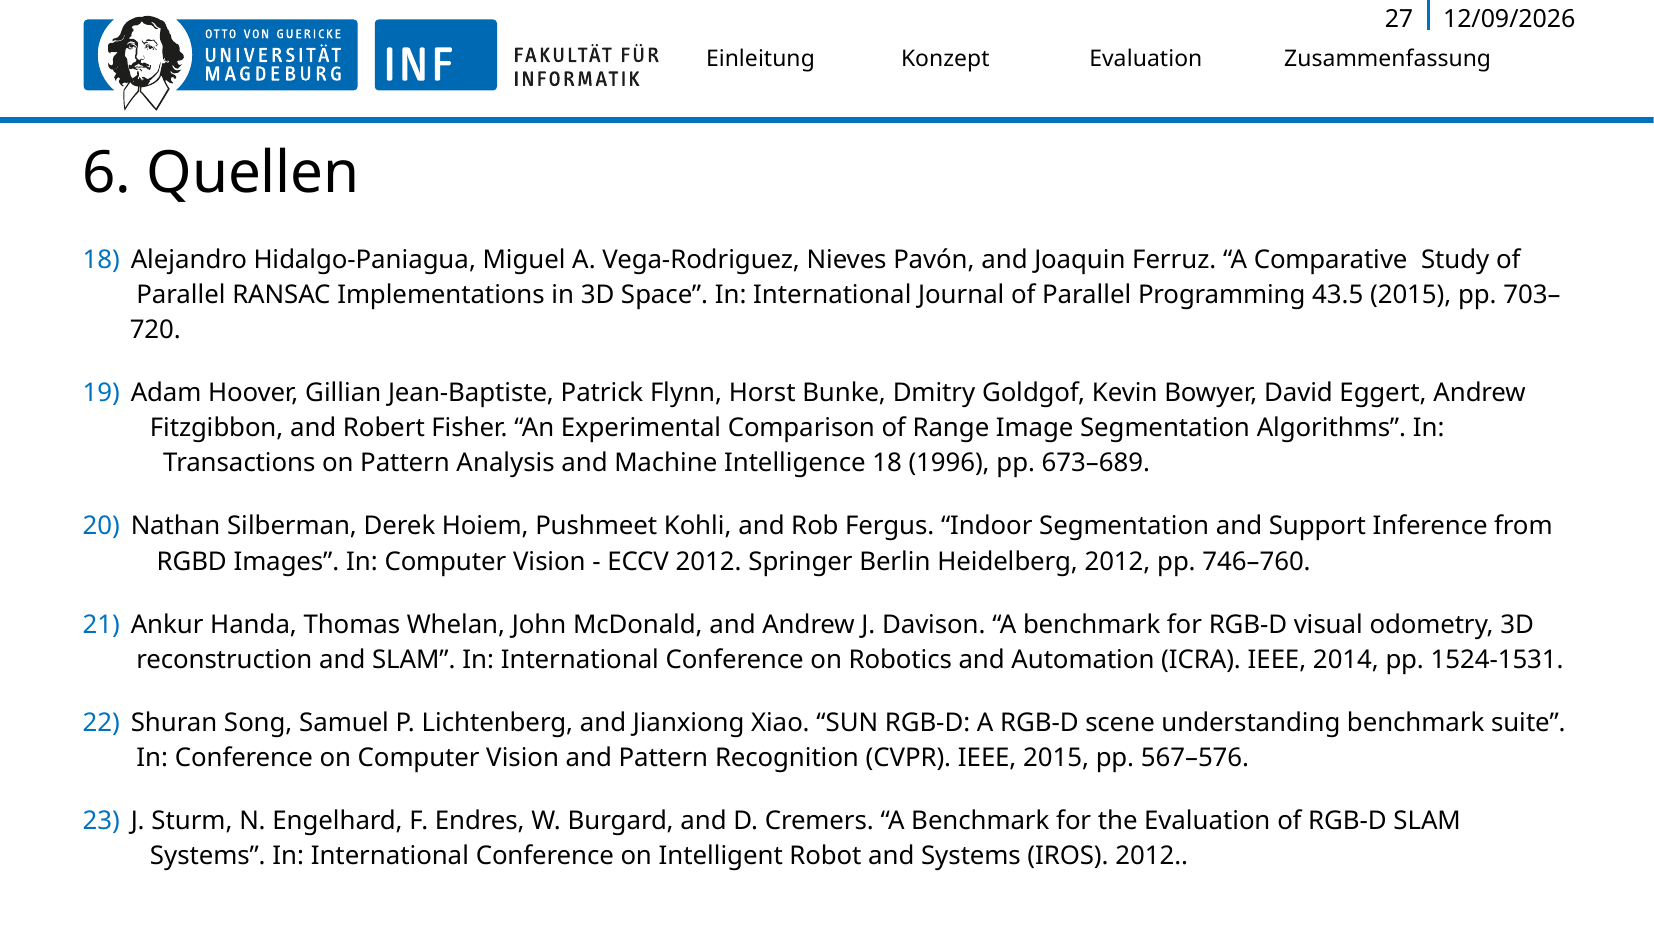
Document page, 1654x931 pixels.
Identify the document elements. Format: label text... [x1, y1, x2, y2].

title 6. Quellen [82, 129, 1571, 211]
list Alejandro Hidalgo-Paniagua, Miguel A. Vega-Rodriguez, Nieves Pavón, and Joaquin Ferruz. “A Comparative Study of Parallel RANSAC Implementations in 3D Space”. In: International Journal of Parallel Programming 43.5 (2015), pp. 703– 720. Adam Hoover, Gillian Jean-Baptiste, Patrick Flynn, Horst Bunke, Dmitry Goldgof, Kevin Bowyer, David Eggert, Andrew Fitzgibbon, and Robert Fisher. “An Experimental Comparison of Range Image Segmentation Algorithms”. In: Transactions on Pattern Analysis and Machine Intelligence 18 (1996), pp. 673–689. Nathan Silberman, Derek Hoiem, Pushmeet Kohli, and Rob Fergus. “Indoor Segmentation and Support Inference from RGBD Images”. In: Computer Vision - ECCV 2012. Springer Berlin Heidelberg, 2012, pp. 746–760. Ankur Handa, Thomas Whelan, John McDonald, and Andrew J. Davison. “A benchmark for RGB-D visual odometry, 3D reconstruction and SLAM”. In: International Conference on Robotics and Automation (ICRA). IEEE, 2014, pp. 1524-1531. Shuran Song, Samuel P. Lichtenberg, and Jianxiong Xiao. “SUN RGB-D: A RGB-D scene understanding benchmark suite”. In: Conference on Computer Vision and Pattern Recognition (CVPR). IEEE, 2015, pp. 567–576. J. Sturm, N. Engelhard, F. Endres, W. Burgard, and D. Cremers. “A Benchmark for the Evaluation of RGB-D SLAM Systems”. In: International Conference on Intelligent Robot and Systems (IROS). 2012.. [82, 241, 1571, 901]
